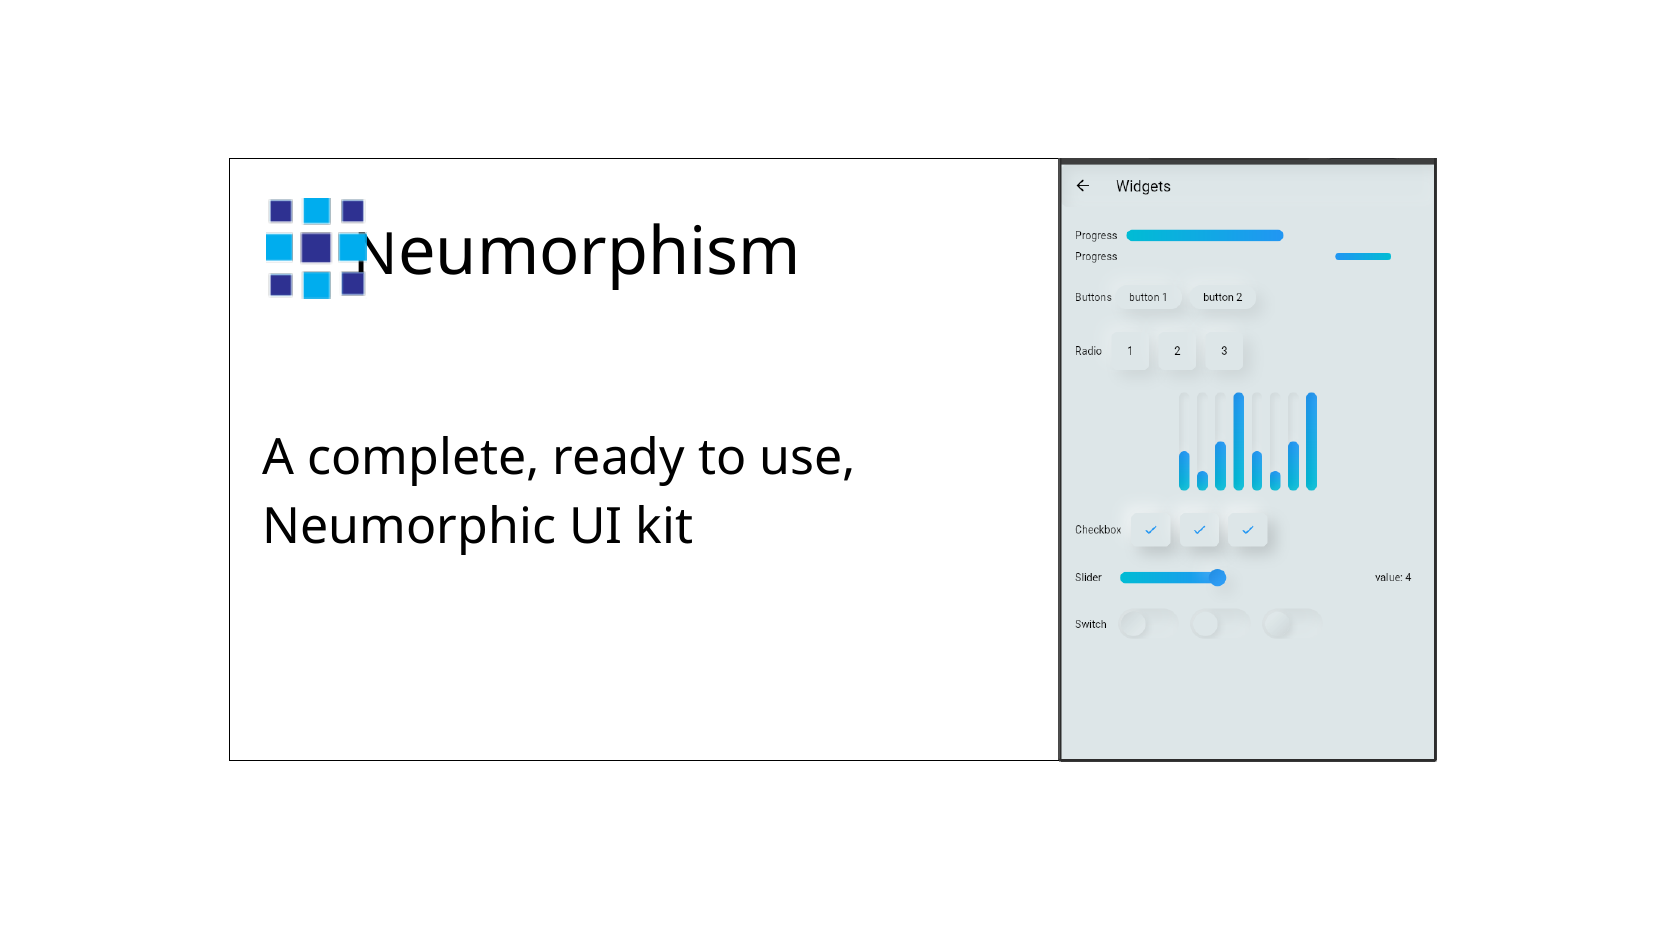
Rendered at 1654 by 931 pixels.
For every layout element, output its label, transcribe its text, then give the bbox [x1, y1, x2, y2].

picture [266, 198, 367, 299]
list Neumorphism A complete, ready to use, Neumorphic UI kit [262, 203, 1051, 713]
picture [1058, 158, 1437, 762]
